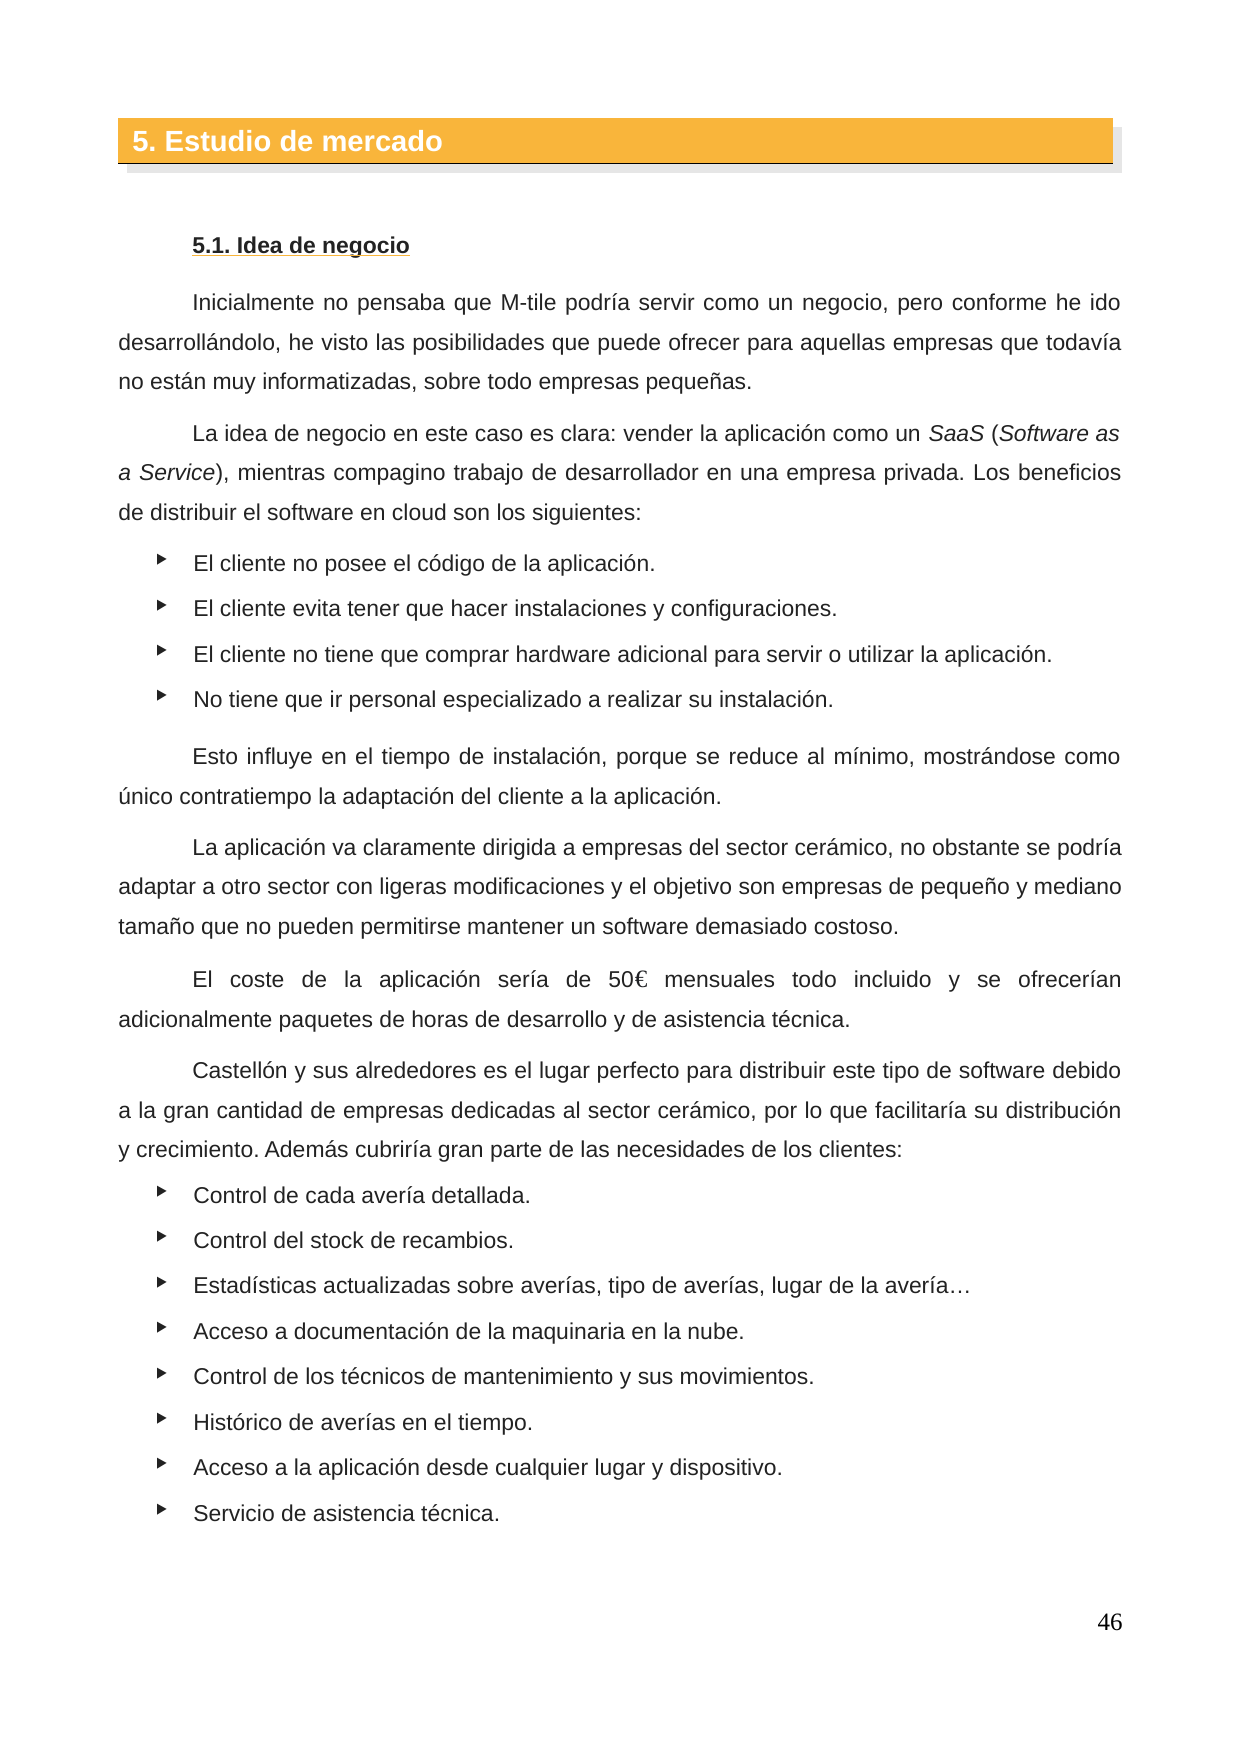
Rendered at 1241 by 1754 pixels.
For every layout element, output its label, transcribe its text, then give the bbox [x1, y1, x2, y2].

list Control del stock de recambios. [156, 1227, 1122, 1253]
list Control de los técnicos de mantenimiento y sus movimientos. [156, 1363, 1122, 1389]
text La aplicación va claramente dirigida a empresas del sector cerámico, no obstante se podría adaptar a otro sector con ligeras modificaciones y el objetivo son empresas de pequeño y mediano tamaño que no pueden permitirse mantener un software demasiado costoso. [118, 834, 1122, 939]
list El cliente no posee el código de la aplicación. [156, 550, 1122, 576]
text Castellón y sus alrededores es el lugar perfecto para distribuir este tipo de software debido a la gran cantidad de empresas dedicadas al sector cerámico, por lo que facilitaría su distribución y crecimiento. Además cubriría gran parte de las necesidades de los clientes: [118, 1057, 1122, 1162]
list Histórico de averías en el tiempo. [156, 1409, 1122, 1435]
text Inicialmente no pensaba que M-tile podría servir como un negocio, pero conforme he ido desarrollándolo, he visto las posibilidades que puede ofrecer para aquellas empresas que todavía no están muy informatizadas, sobre todo empresas pequeñas. [118, 289, 1122, 394]
list No tiene que ir personal especializado a realizar su instalación. [156, 686, 1122, 712]
text 5.1. Idea de negocio [118, 232, 1122, 258]
list Acceso a documentación de la maquinaria en la nube. [156, 1318, 1122, 1344]
list Control de cada avería detallada. [156, 1182, 1122, 1208]
list Servicio de asistencia técnica. [156, 1499, 1122, 1526]
table_header 5. Estudio de mercado [118, 118, 1113, 163]
list Acceso a la aplicación desde cualquier lugar y dispositivo. [156, 1454, 1122, 1480]
text Esto influye en el tiempo de instalación, porque se reduce al mínimo, mostrándose como único contratiempo la adaptación del cliente a la aplicación. [118, 743, 1122, 809]
list Estadísticas actualizadas sobre averías, tipo de averías, lugar de la avería… [156, 1272, 1122, 1299]
list El cliente no tiene que comprar hardware adicional para servir o utilizar la aplicación. [156, 641, 1122, 667]
text El coste de la aplicación sería de 50€ mensuales todo incluido y se ofrecerían adicionalmente paquetes de horas de desarrollo y de asistencia técnica. [118, 964, 1122, 1032]
text La idea de negocio en este caso es clara: vender la aplicación como un SaaS (Software as a Service), mientras compagino trabajo de desarrollador en una empresa privada. Los beneficios de distribuir el software en cloud son los siguientes: [118, 419, 1122, 525]
list El cliente evita tener que hacer instalaciones y configuraciones. [156, 595, 1122, 621]
